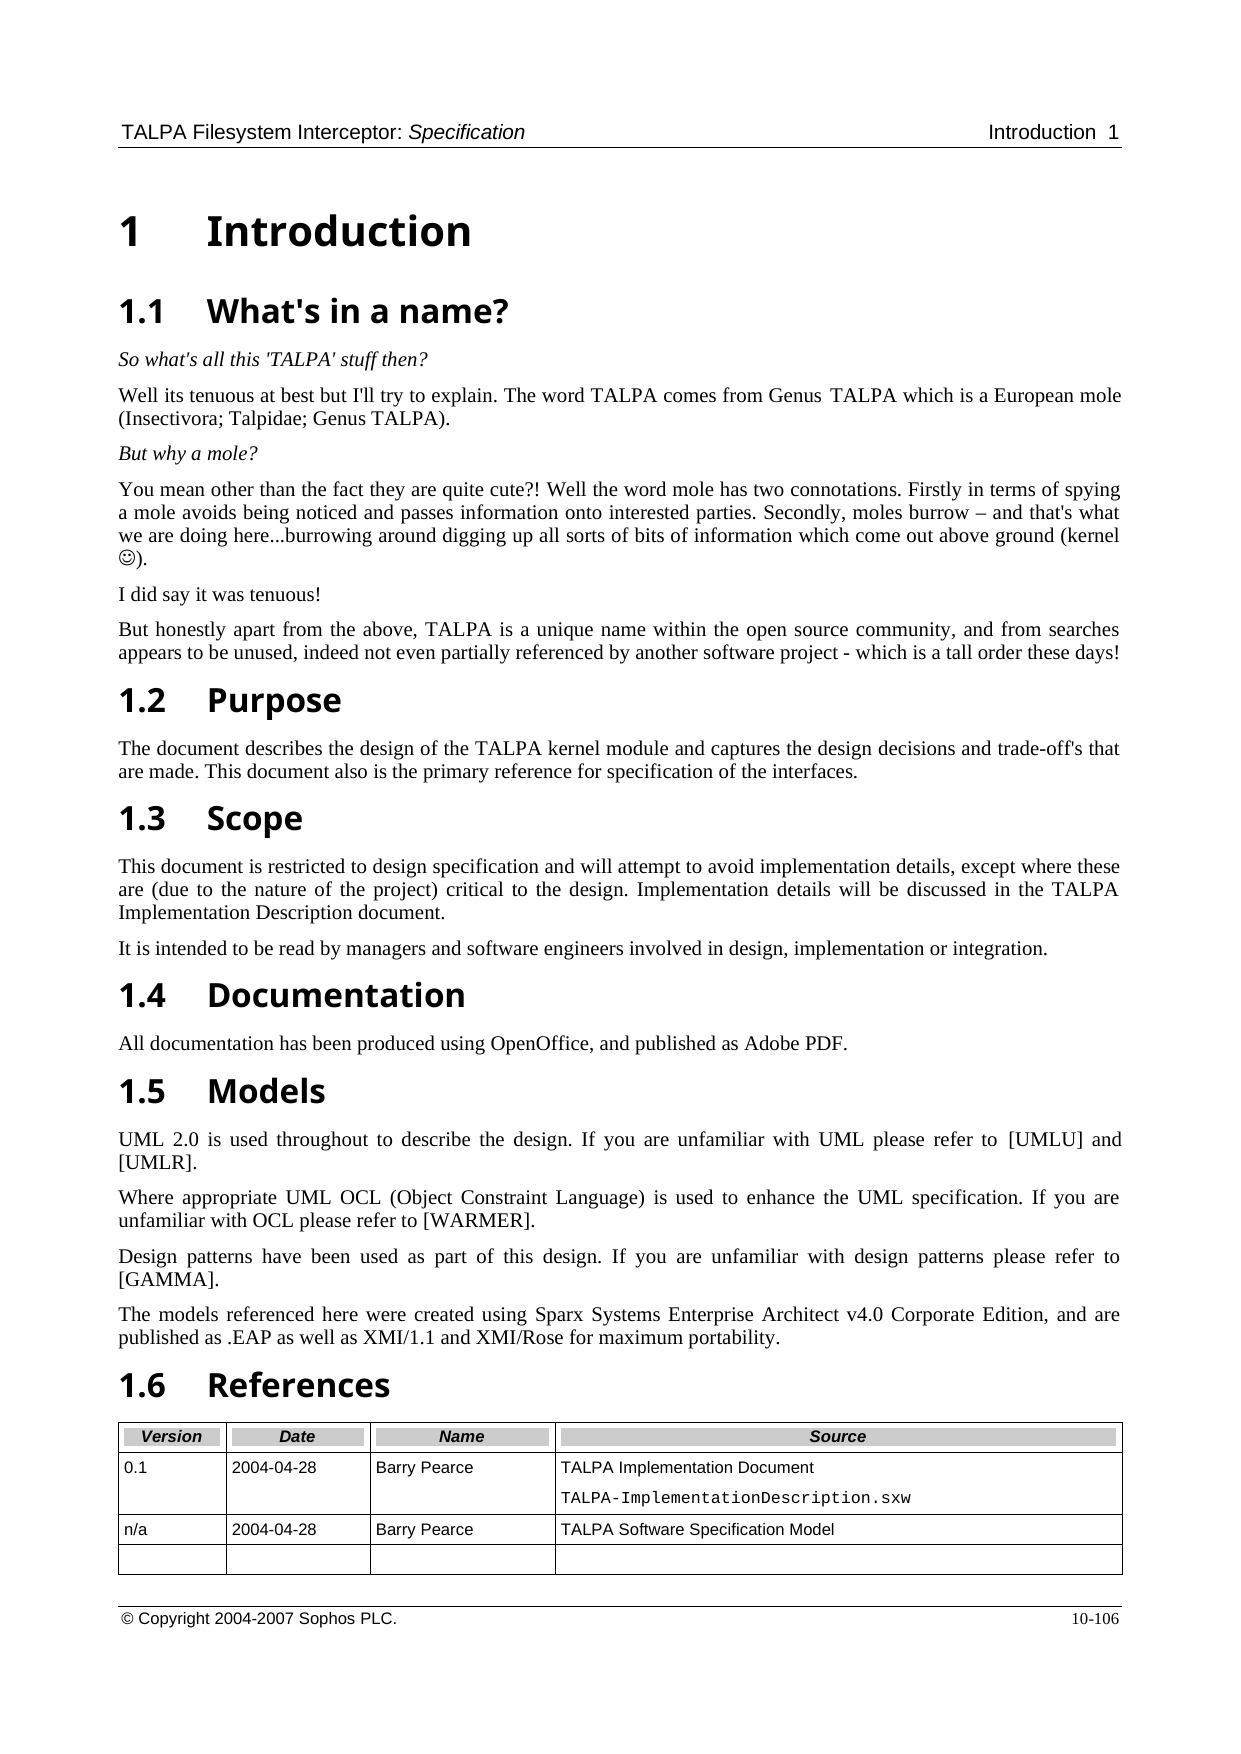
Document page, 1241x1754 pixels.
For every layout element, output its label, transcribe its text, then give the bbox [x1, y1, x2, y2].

table_cell [371, 1545, 555, 1574]
table_cell [227, 1545, 370, 1574]
table_cell n/a [119, 1515, 226, 1544]
table_cell Barry Pearce [371, 1515, 555, 1544]
text So what's all this 'TALPA' stuff then? [118, 348, 1122, 371]
table_cell 0.1 [119, 1453, 226, 1514]
table_header Version [119, 1423, 226, 1452]
table_cell 2004-04-28 [227, 1515, 370, 1544]
subtitle Introduction [118, 202, 1122, 259]
text UML 2.0 is used throughout to describe the design. If you are unfamiliar with UML please refer to [UMLU] and [UMLR]. [118, 1128, 1122, 1174]
table_cell Barry Pearce [371, 1453, 555, 1514]
table_cell 2004-04-28 [227, 1453, 370, 1514]
table_header Source [556, 1423, 1122, 1452]
subtitle Scope [118, 795, 1122, 840]
text Design patterns have been used as part of this design. If you are unfamiliar with design patterns please refer to [GAMMA]. [118, 1245, 1122, 1291]
text You mean other than the fact they are quite cute?! Well the word mole has two connotations. Firstly in terms of spying a mole avoids being noticed and passes information onto interested parties. Secondly, moles burrow – and that's what we are doing here...burrowing around digging up all sorts of bits of information which come out above ground (kernel J). [118, 478, 1122, 570]
text Where appropriate UML OCL (Object Constraint Language) is used to enhance the UML specification. If you are unfamiliar with OCL please refer to [WARMER]. [118, 1186, 1122, 1232]
text The models referenced here were created using Sparx Systems Enterprise Architect v4.0 Corporate Edition, and are published as .EAP as well as XMI/1.1 and XMI/Rose for maximum portability. [118, 1303, 1122, 1349]
text It is intended to be read by managers and software engineers involved in design, implementation or integration. [118, 937, 1122, 959]
text All documentation has been produced using OpenOffice, and published as Adobe PDF. [118, 1032, 1122, 1055]
table_cell TALPA Software Specification Model [556, 1515, 1122, 1544]
subtitle Models [118, 1068, 1122, 1113]
table_header Name [371, 1423, 555, 1452]
text But why a mole? [118, 442, 1122, 465]
subtitle Purpose [118, 676, 1122, 722]
table_cell TALPA Implementation Document TALPA-ImplementationDescription.sxw [556, 1453, 1122, 1514]
text Well its tenuous at best but I'll try to explain. The word TALPA comes from Genus TALPA which is a European mole (Insectivora; Talpidae; Genus TALPA). [118, 384, 1122, 430]
table_cell [119, 1545, 226, 1574]
text I did say it was tenuous! [118, 582, 1122, 605]
subtitle Documentation [118, 972, 1122, 1017]
text But honestly apart from the above, TALPA is a unique name within the open source community, and from searches appears to be unused, indeed not even partially referenced by another software project - which is a tall order these days! [118, 618, 1122, 664]
text This document is restricted to design specification and will attempt to avoid implementation details, except where these are (due to the nature of the project) critical to the design. Implementation details will be discussed in the TALPA Implementation Description document. [118, 855, 1122, 924]
subtitle References [118, 1362, 1122, 1407]
table_header Date [227, 1423, 370, 1452]
table_cell [556, 1545, 1122, 1574]
text The document describes the design of the TALPA kernel module and captures the design decisions and trade-off's that are made. This document also is the primary reference for specification of the interfaces. [118, 736, 1122, 782]
subtitle What's in a name? [118, 288, 1122, 333]
